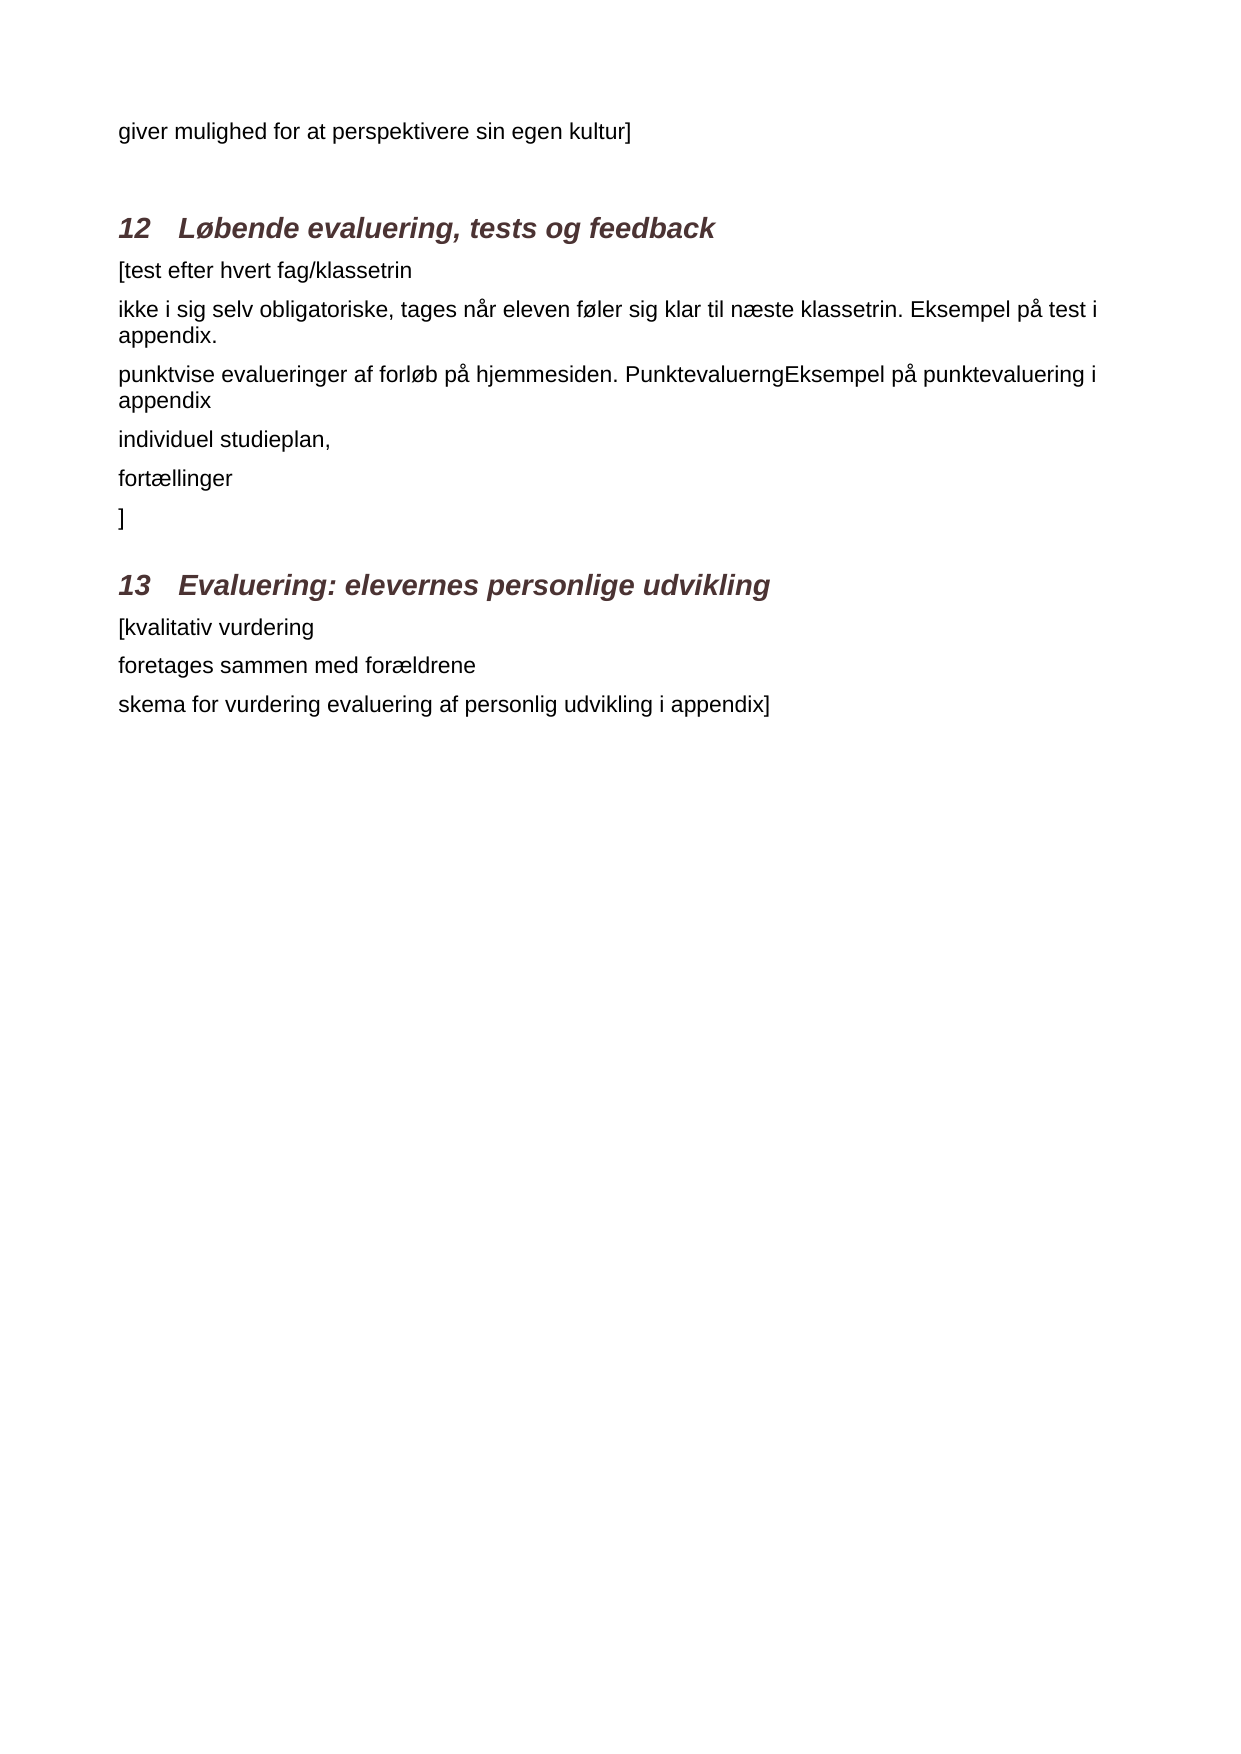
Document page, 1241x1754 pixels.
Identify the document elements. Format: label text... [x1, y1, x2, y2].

subtitle Løbende evaluering, tests og feedback [118, 211, 1122, 244]
text fortællinger [118, 465, 1122, 491]
text skema for vurdering evaluering af personlig udvikling i appendix] [118, 691, 1122, 718]
text punktvise evalueringer af forløb på hjemmesiden. PunktevaluerngEksempel på punktevaluering i appendix [118, 361, 1122, 413]
text [kvalitativ vurdering [118, 614, 1122, 640]
text individuel studieplan, [118, 426, 1122, 452]
subtitle Evaluering: elevernes personlige udvikling [118, 568, 1122, 601]
text [test efter hvert fag/klassetrin [118, 257, 1122, 283]
text ikke i sig selv obligatoriske, tages når eleven føler sig klar til næste klassetrin. Eksempel på test i appendix. [118, 296, 1122, 348]
text giver mulighed for at perspektivere sin egen kultur] [118, 118, 1122, 144]
text foretages sammen med forældrene [118, 652, 1122, 679]
text ] [118, 504, 1122, 530]
